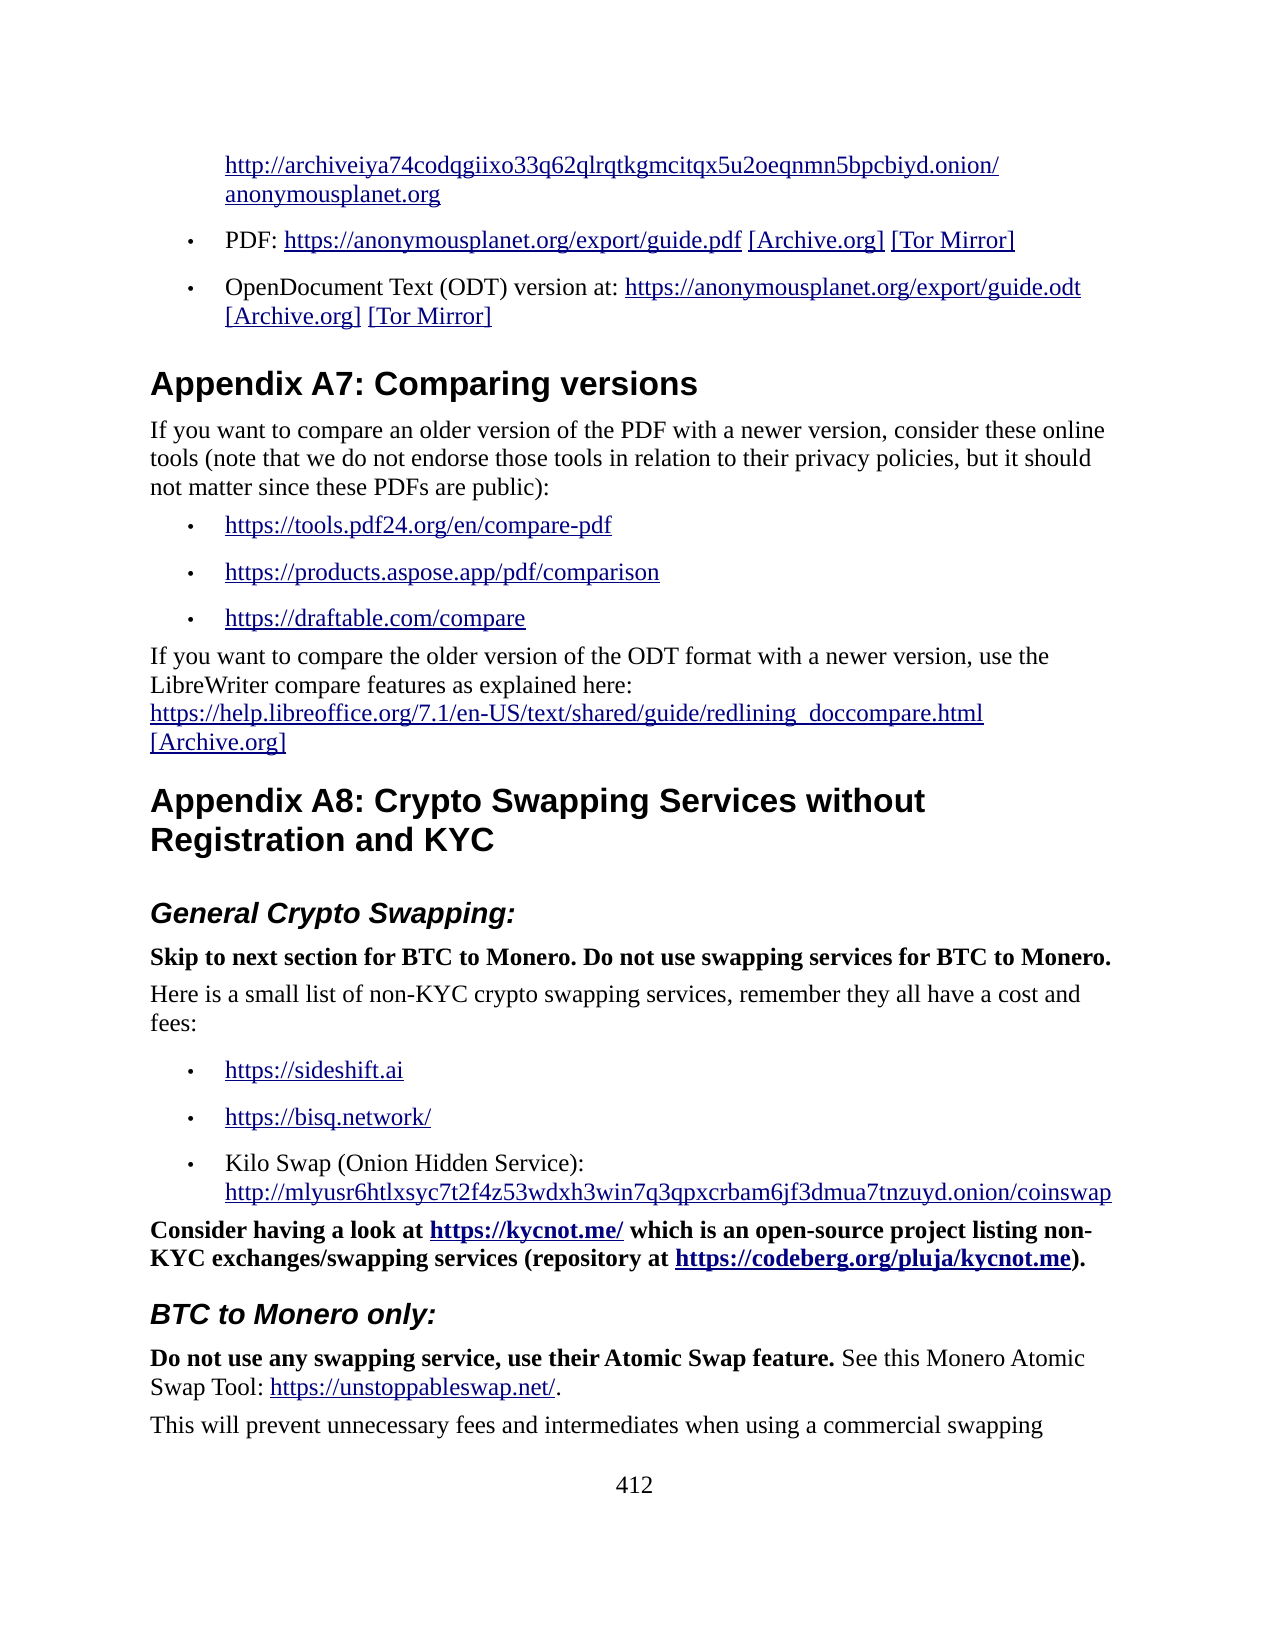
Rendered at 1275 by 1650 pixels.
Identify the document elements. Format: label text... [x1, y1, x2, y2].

list PDF: https://anonymousplanet.org/export/guide.pdf [Archive.org] [Tor Mirror] [187, 225, 1125, 254]
text Consider having a look at https://kycnot.me/ which is an open-source project listing non-KYC exchanges/swapping services (repository at https://codeberg.org/pluja/kycnot.me). [150, 1215, 1125, 1272]
list https://tools.pdf24.org/en/compare-pdf [187, 510, 1125, 539]
subtitle Appendix A7: Comparing versions [150, 363, 1125, 402]
text If you want to compare the older version of the ODT format with a newer version, use the LibreWriter compare features as explained here: https://help.libreoffice.org/7.1/en-US/text/shared/guide/redlining_doccompare.html [Archive.org] [150, 641, 1125, 756]
text Here is a small list of non-KYC crypto swapping services, remember they all have a cost and fees: [150, 979, 1125, 1037]
subtitle BTC to Monero only: [150, 1297, 1125, 1331]
list http://archiveiya74codqgiixo33q62qlrqtkgmcitqx5u2oeqnmn5bpcbiyd.onion/anonymousplanet.org [187, 150, 1125, 207]
list https://products.aspose.app/pdf/comparison [187, 557, 1125, 585]
text If you want to compare an older version of the PDF with a newer version, consider these online tools (note that we do not endorse those tools in relation to their privacy policies, but it should not matter since these PDFs are public): [150, 415, 1125, 501]
list https://bisq.network/ [187, 1102, 1125, 1130]
list https://draftable.com/compare [187, 603, 1125, 632]
text This will prevent unnecessary fees and intermediates when using a commercial swapping [150, 1410, 1125, 1438]
subtitle Appendix A8: Crypto Swapping Services without Registration and KYC [150, 781, 1125, 858]
list https://sideshift.ai [187, 1055, 1125, 1084]
list Kilo Swap (Onion Hidden Service): http://mlyusr6htlxsyc7t2f4z53wdxh3win7q3qpxcrbam6jf3dmua7tnzuyd.onion/coinswap [187, 1148, 1125, 1206]
list OpenDocument Text (ODT) version at: https://anonymousplanet.org/export/guide.odt [Archive.org] [Tor Mirror] [187, 272, 1125, 329]
subtitle General Crypto Swapping: [150, 896, 1125, 929]
text Do not use any swapping service, use their Atomic Swap feature. See this Monero Atomic Swap Tool: https://unstoppableswap.net/. [150, 1343, 1125, 1401]
text Skip to next section for BTC to Monero. Do not use swapping services for BTC to Monero. [150, 942, 1125, 971]
